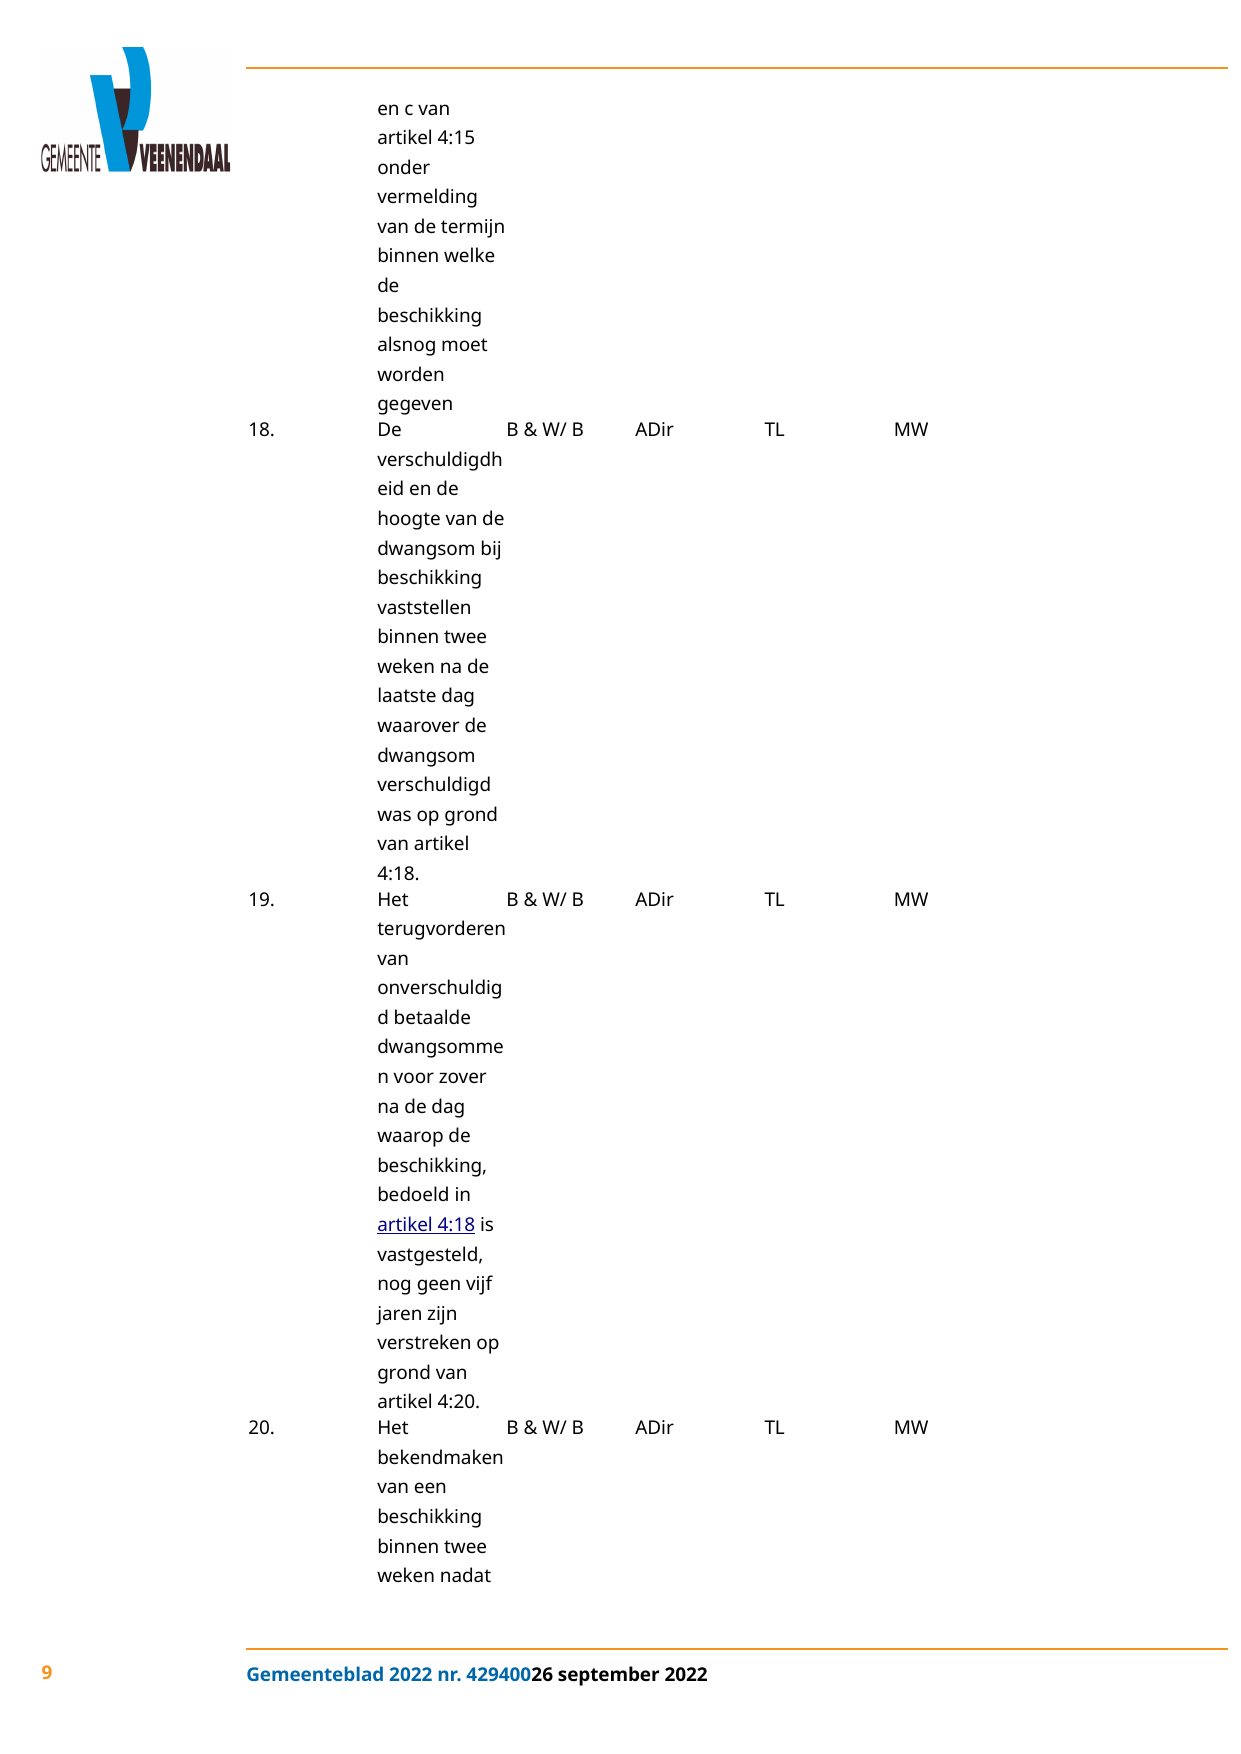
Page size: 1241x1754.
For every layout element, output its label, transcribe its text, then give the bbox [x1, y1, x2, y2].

table_cell MW [894, 1415, 1022, 1588]
picture [123, 47, 231, 172]
table_cell [635, 95, 764, 416]
table_cell [248, 95, 377, 416]
table_cell [1023, 886, 1152, 1414]
table_cell [1023, 416, 1152, 886]
table_cell en c van artikel 4:15 onder vermelding van de termijn binnen welke de beschikking alsnog moet worden gegeven [377, 95, 506, 416]
table_cell B & W/ B [506, 416, 635, 886]
table_cell [764, 95, 893, 416]
table_cell [248, 1415, 377, 1588]
table_cell [1023, 1415, 1152, 1588]
table_cell [1023, 95, 1152, 416]
table_cell [248, 886, 377, 1414]
table_cell [506, 95, 635, 416]
table_cell [248, 416, 377, 886]
table_cell TL [764, 886, 893, 1414]
table_cell [894, 95, 1022, 416]
table_cell TL [764, 416, 893, 886]
table_cell ADir [635, 886, 764, 1414]
picture [41, 47, 130, 172]
table_cell Het bekendmaken van een beschikking binnen twee weken nadat [377, 1415, 506, 1588]
table_cell Het terugvorderen van onverschuldigd betaalde dwangsommen voor zover na de dag waarop de beschikking, bedoeld in artikel 4:18 is vastgesteld, nog geen vijf jaren zijn verstreken op grond van artikel 4:20. [377, 886, 506, 1414]
table_cell ADir [635, 416, 764, 886]
table_cell B & W/ B [506, 886, 635, 1414]
table_cell ADir [635, 1415, 764, 1588]
table_cell De verschuldigdheid en de hoogte van de dwangsom bij beschikking vaststellen binnen twee weken na de laatste dag waarover de dwangsom verschuldigd was op grond van artikel 4:18. [377, 416, 506, 886]
table_cell TL [764, 1415, 893, 1588]
table_cell MW [894, 886, 1022, 1414]
table_cell B & W/ B [506, 1415, 635, 1588]
table_cell MW [894, 416, 1022, 886]
